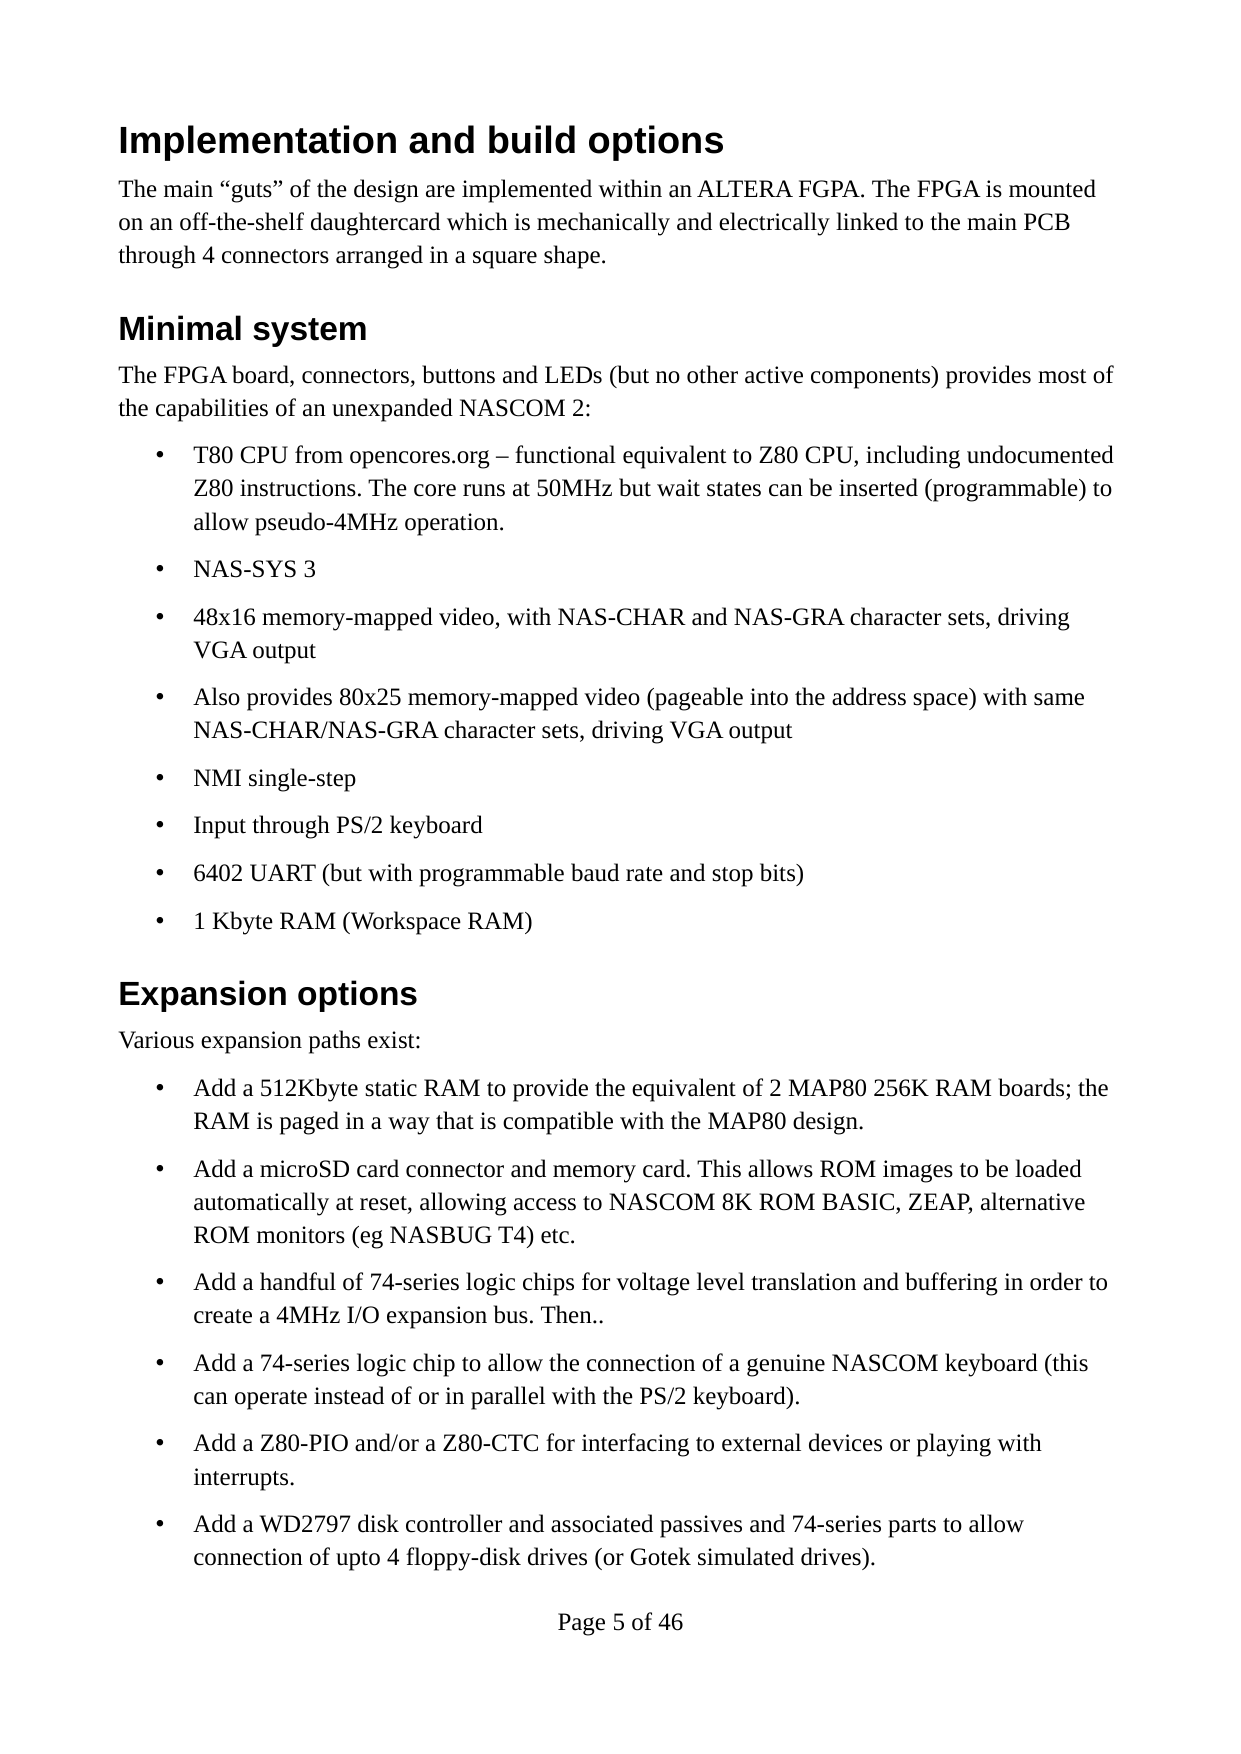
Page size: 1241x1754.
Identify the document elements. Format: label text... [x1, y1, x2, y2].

list Add a handful of 74-series logic chips for voltage level translation and buffering in order to create a 4MHz I/O expansion bus. Then.. [156, 1267, 1122, 1329]
list Input through PS/2 keyboard [156, 811, 1122, 839]
list Add a WD2797 disk controller and associated passives and 74-series parts to allow connection of upto 4 floppy-disk drives (or Gotek simulated drives). [156, 1509, 1122, 1571]
subtitle Minimal system [118, 309, 1122, 347]
list 6402 UART (but with programmable baud rate and stop bits) [156, 858, 1122, 887]
list NMI single-step [156, 763, 1122, 792]
text The main “guts” of the design are implemented within an ALTERA FGPA. The FPGA is mounted on an off-the-shelf daughtercard which is mechanically and electrically linked to the main PCB through 4 connectors arranged in a square shape. [118, 174, 1122, 269]
list Add a 512Kbyte static RAM to provide the equivalent of 2 MAP80 256K RAM boards; the RAM is paged in a way that is compatible with the MAP80 design. [156, 1073, 1122, 1135]
text Various expansion paths exist: [118, 1025, 1122, 1054]
list Add a Z80-PIO and/or a Z80-CTC for interfacing to external devices or playing with interrupts. [156, 1428, 1122, 1490]
text The FPGA board, connectors, buttons and LEDs (but no other active components) provides most of the capabilities of an unexpanded NASCOM 2: [118, 360, 1122, 422]
list 48x16 memory-mapped video, with NAS-CHAR and NAS-GRA character sets, driving VGA output [156, 602, 1122, 663]
list Also provides 80x25 memory-mapped video (pageable into the address space) with same NAS-CHAR/NAS-GRA character sets, driving VGA output [156, 682, 1122, 744]
list Add a 74-series logic chip to allow the connection of a genuine NASCOM keyboard (this can operate instead of or in parallel with the PS/2 keyboard). [156, 1348, 1122, 1410]
subtitle Implementation and build options [118, 118, 1122, 162]
subtitle Expansion options [118, 974, 1122, 1013]
list 1 Kbyte RAM (Workspace RAM) [156, 906, 1122, 934]
list T80 CPU from opencores.org – functional equivalent to Z80 CPU, including undocumented Z80 instructions. The core runs at 50MHz but wait states can be inserted (programmable) to allow pseudo-4MHz operation. [156, 441, 1122, 535]
list NAS-SYS 3 [156, 554, 1122, 583]
list Add a microSD card connector and memory card. This allows ROM images to be loaded automatically at reset, allowing access to NASCOM 8K ROM BASIC, ZEAP, alternative ROM monitors (eg NASBUG T4) etc. [156, 1154, 1122, 1248]
